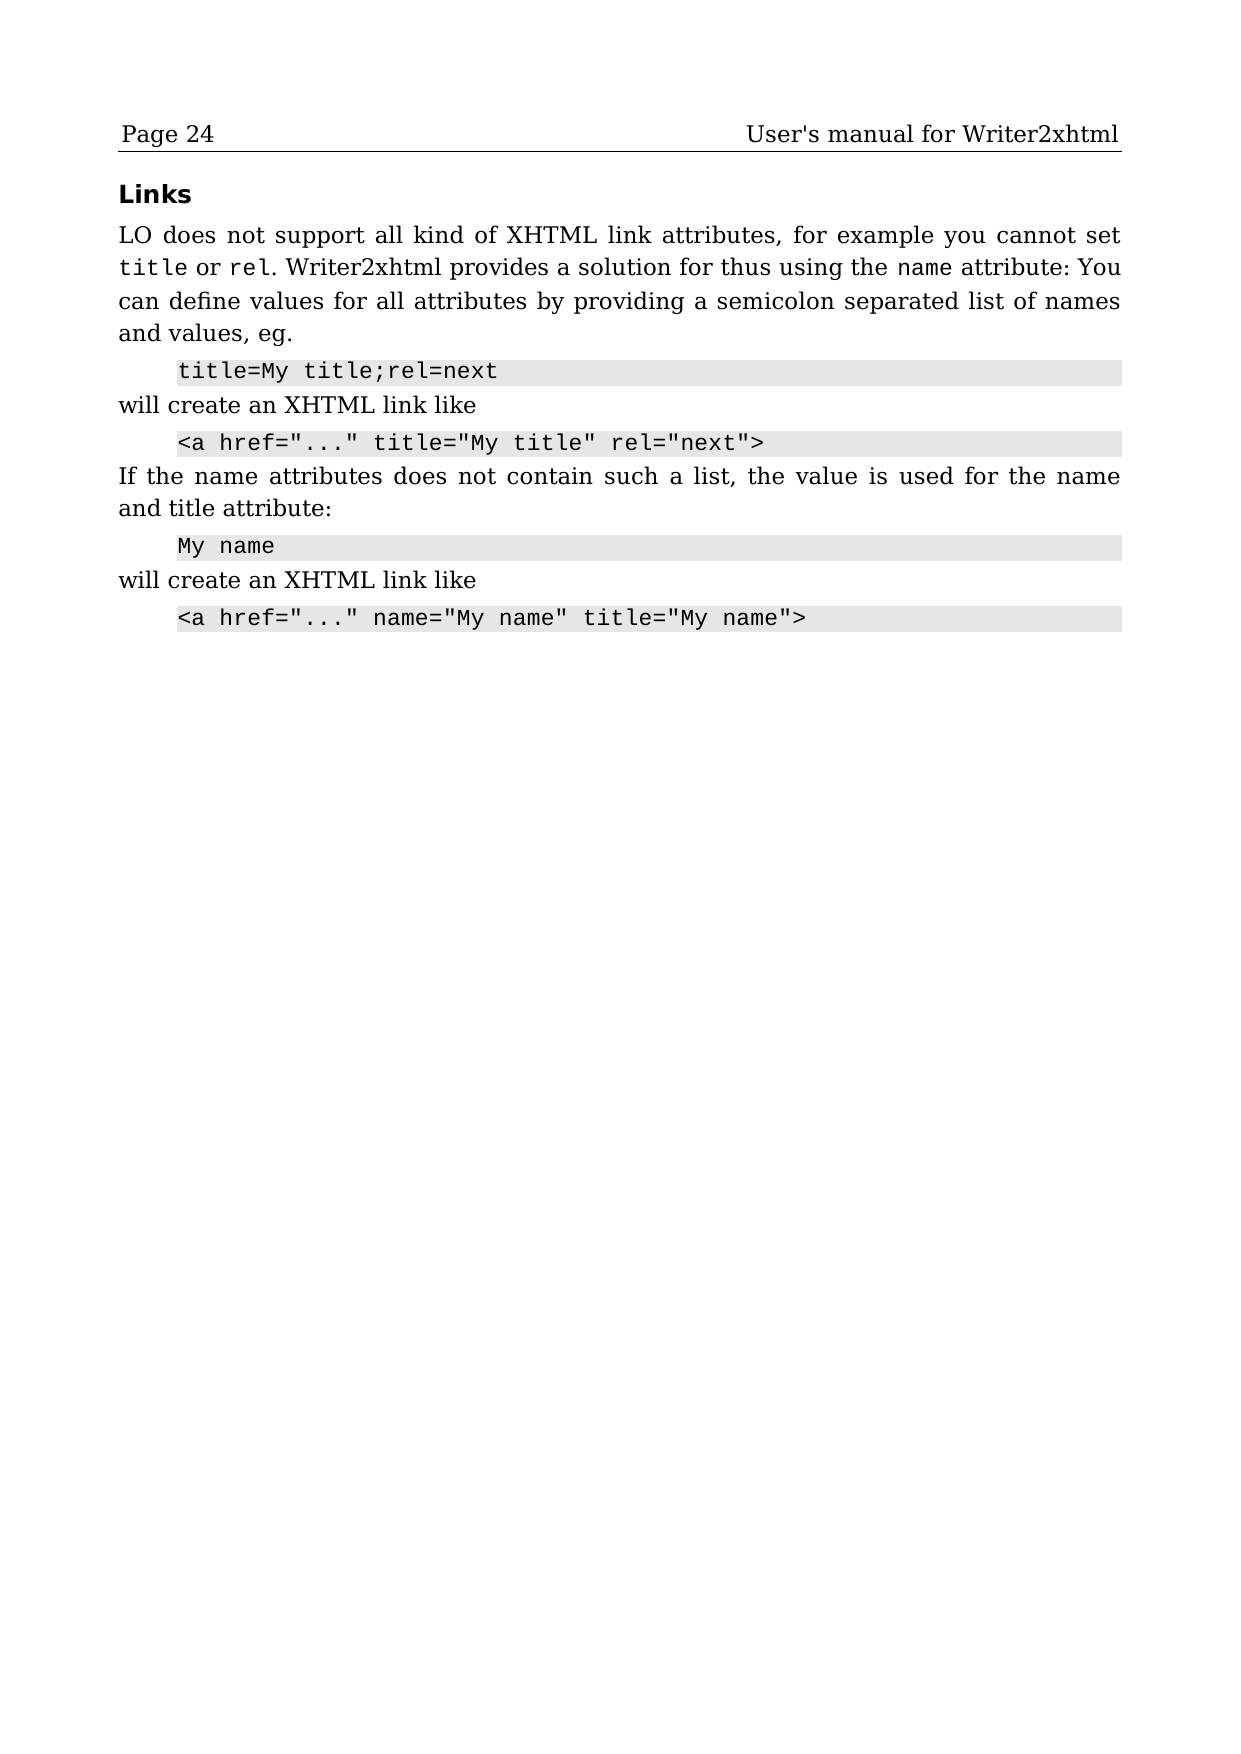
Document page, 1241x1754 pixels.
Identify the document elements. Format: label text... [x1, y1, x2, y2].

text will create an XHTML link like [118, 567, 1122, 594]
text <a href="..." name="My name" title="My name"> [177, 606, 1122, 632]
text title=My title;rel=next [177, 360, 1122, 386]
text LO does not support all kind of XHTML link attributes, for example you cannot set title or rel. Writer2xhtml provides a solution for thus using the name attribute: You can define values for all attributes by providing a semicolon separated list of names and values, eg. [118, 222, 1122, 347]
text <a href="..." title="My title" rel="next"> [177, 431, 1122, 457]
subtitle Links [118, 181, 1122, 209]
text If the name attributes does not contain such a list, the value is used for the name and title attribute: [118, 463, 1122, 522]
text will create an XHTML link like [118, 392, 1122, 419]
text My name [177, 535, 1122, 561]
